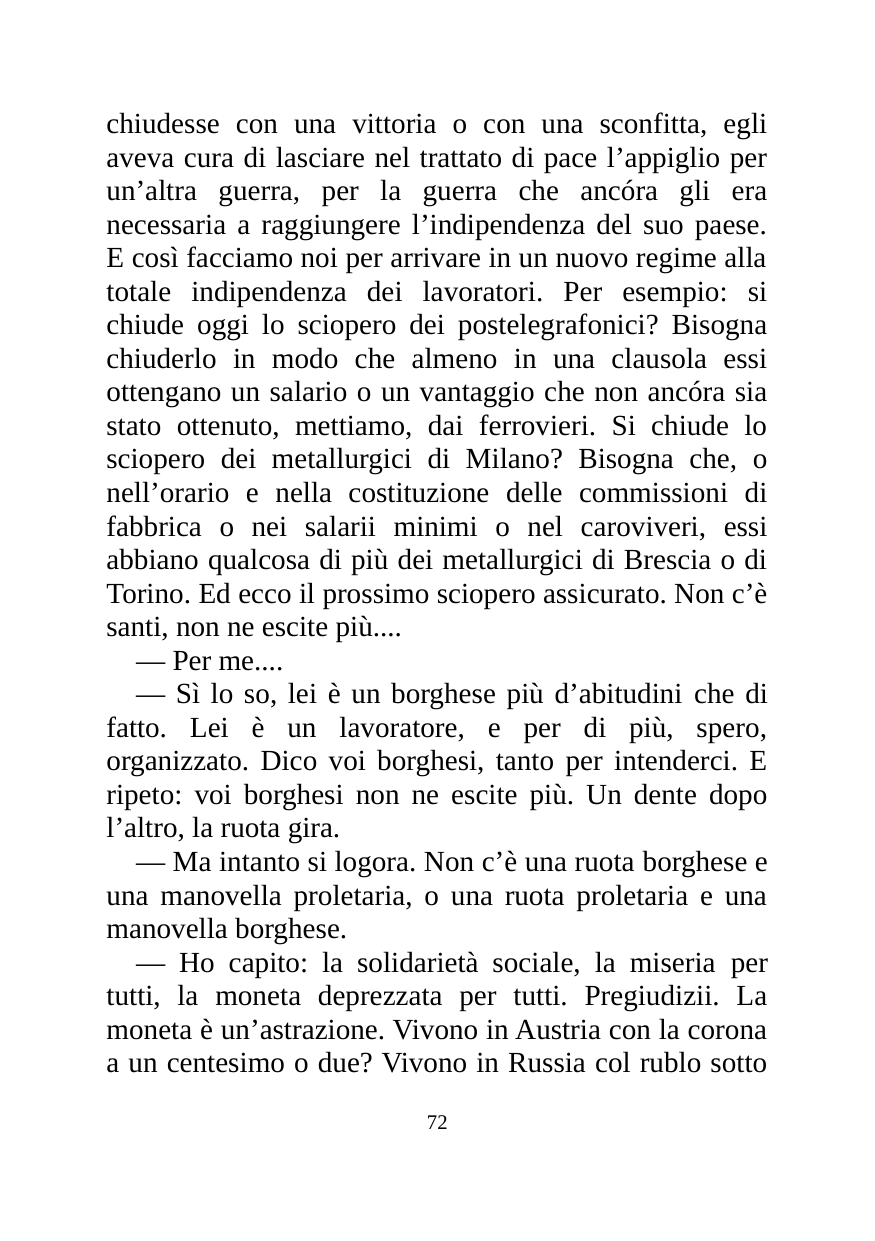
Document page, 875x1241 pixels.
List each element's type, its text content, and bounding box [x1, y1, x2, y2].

text chiudesse con una vittoria o con una sconfitta, egli aveva cura di lasciare nel trattato di pace l’appiglio per un’altra guerra, per la guerra che ancóra gli era necessaria a raggiungere l’indipendenza del suo paese. E così facciamo noi per arrivare in un nuovo regime alla totale indipendenza dei lavoratori. Per esempio: si chiude oggi lo sciopero dei postelegrafonici? Bisogna chiuderlo in modo che almeno in una clausola essi ottengano un salario o un vantaggio che non ancóra sia stato ottenuto, mettiamo, dai ferrovieri. Si chiude lo sciopero dei metallurgici di Milano? Bisogna che, o nell’orario e nella costituzione delle commissioni di fabbrica o nei salarii minimi o nel caroviveri, essi abbiano qualcosa di più dei metallurgici di Brescia o di Torino. Ed ecco il prossimo sciopero assicurato. Non c’è santi, non ne escite più.... [106, 106, 768, 643]
text — Ma intanto si logora. Non c’è una ruota borghese e una manovella proletaria, o una ruota proletaria e una manovella borghese. [106, 844, 768, 945]
text — Per me.... [106, 643, 768, 676]
text — Ho capito: la solidarietà sociale, la miseria per tutti, la moneta deprezzata per tutti. Pregiudizii. La moneta è un’astrazione. Vivono in Austria con la corona a un centesimo o due? Vivono in Russia col rublo sotto [106, 945, 768, 1079]
text — Sì lo so, lei è un borghese più d’abitudini che di fatto. Lei è un lavoratore, e per di più, spero, organizzato. Dico voi borghesi, tanto per intenderci. E ripeto: voi borghesi non ne escite più. Un dente dopo l’altro, la ruota gira. [106, 676, 768, 844]
